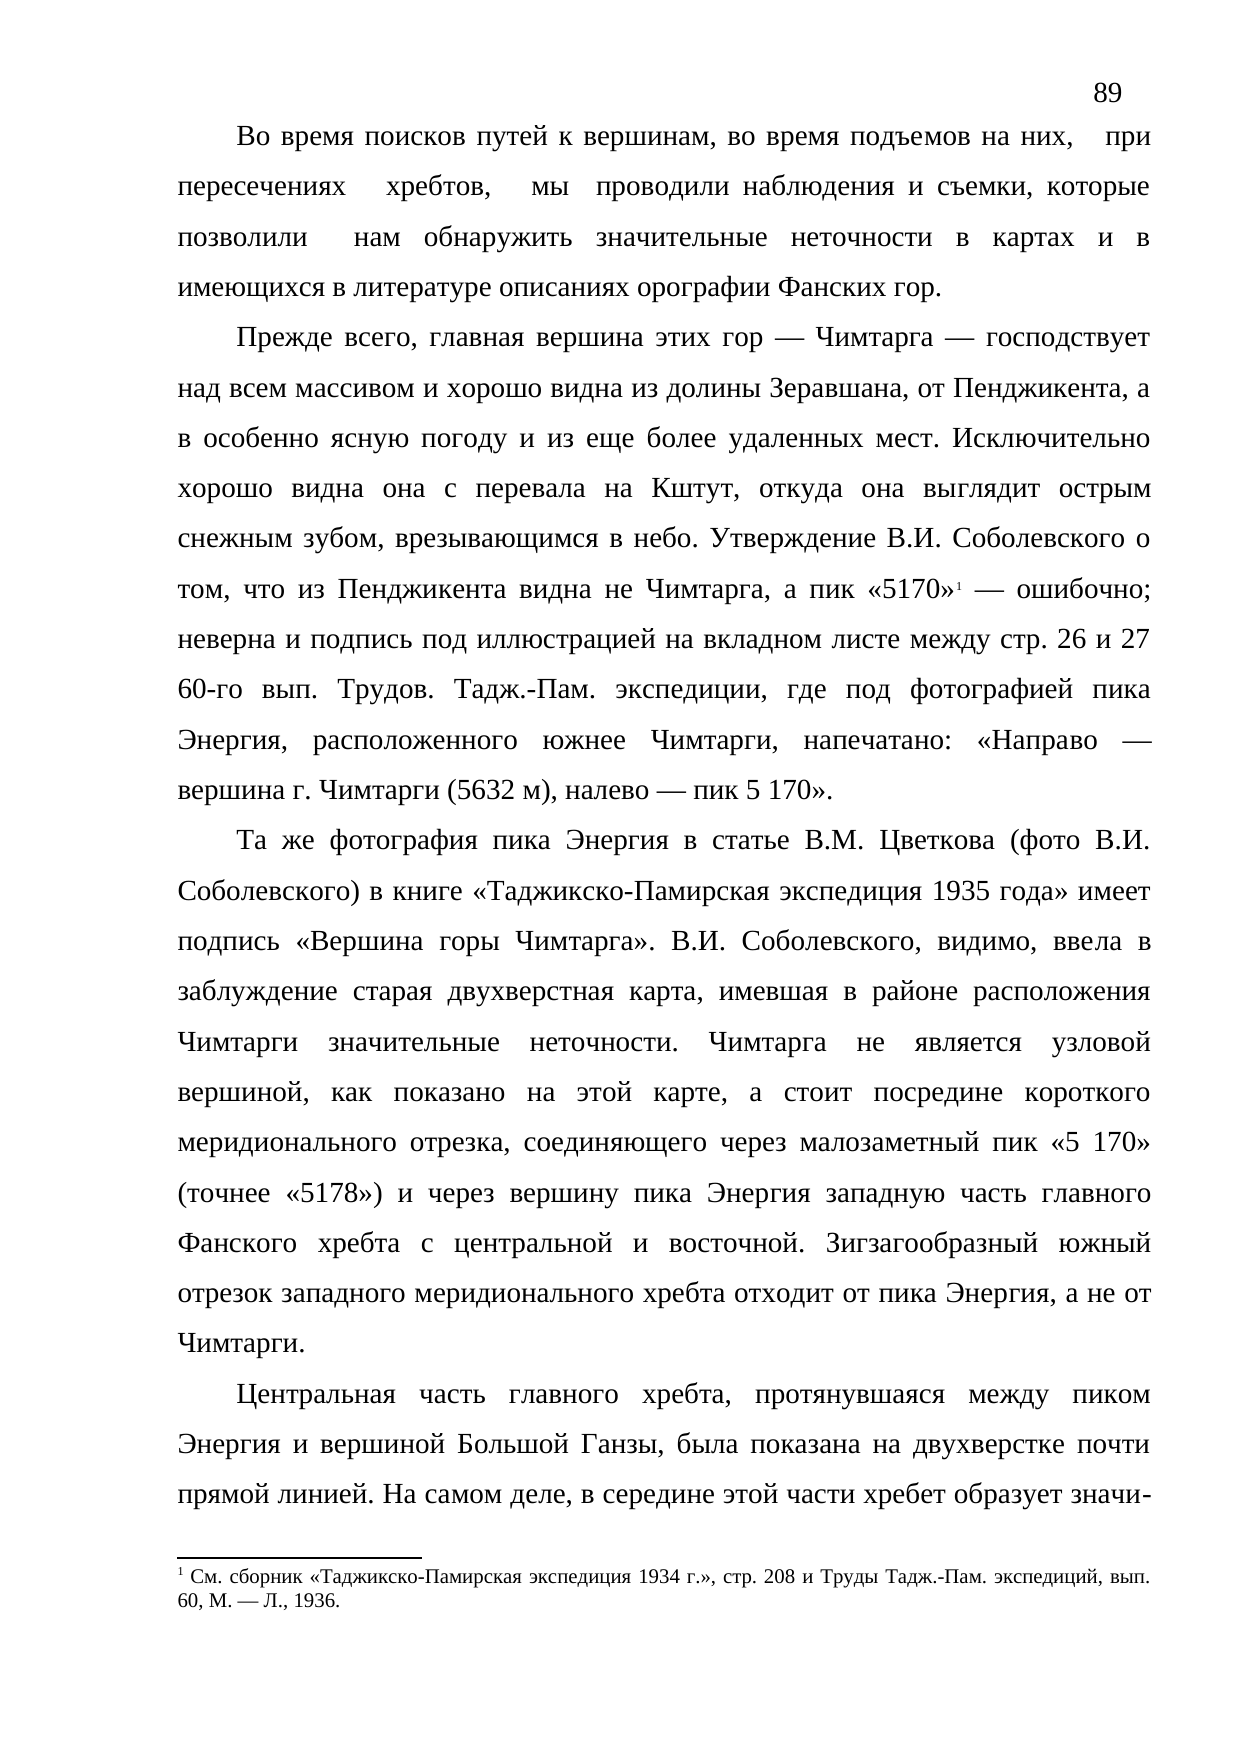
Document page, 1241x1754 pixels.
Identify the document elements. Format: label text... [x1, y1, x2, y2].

text Прежде всего, главная вершина этих гор — Чимтарга — господствует над всем массивом и хорошо видна из долины Зеравшана, от Пенджикента, а в особенно ясную погоду и из еще более удаленных мест. Исключительно хорошо видна она с перевала на Кштут, откуда она вы­глядит острым снежным зубом, врезывающимся в небо. Утверждение В.И. Соболевского о том, что из Пенджи­кента видна не Чимтарга, а пик «5170» — ошибочно; неверна и подпись под иллюстрацией на вкладном листе между стр. 26 и 27 60-го вып. Трудов. Тадж.-Пам. экспедиции, где под фотографией пика Энергия, рас­положенного южнее Чимтарги, напечатано: «Напра­во — вершина г. Чимтарги (5632 м), налево — пик 5 170». [177, 319, 1152, 806]
text Во время поисков путей к вершинам, во время подъе­мов на них, при пересечениях хребтов, мы проводили наблюдения и съемки, которые позволили нам обнаружить значительные неточности в картах и в имеющихся в литературе описаниях орографии Фанских гор. [177, 118, 1152, 303]
text Центральная часть главного хребта, протянувшаяся между пиком Энергия и вершиной Большой Ганзы, была показана на двухверстке почти прямой линией. На са­мом деле, в середине этой части хребет образует значи­ [177, 1376, 1152, 1510]
text См. сборник «Таджикско-Памирская экспедиция 1934 г.», стр. 208 и Труды Тадж.-Пам. экспедиций, вып. 60, М. — Л., 1936. [177, 1564, 1152, 1612]
text Та же фотография пика Энергия в статье В.М. Цветкова (фото В.И. Соболевского) в книге «Таджикско-Памирская экспедиция 1935 года» имеет подпись «Вер­шина горы Чимтарга». В.И. Соболевского, видимо, вве­ла в заблуждение старая двухверстная карта, имевшая в районе расположения Чимтарги значительные неточности. Чимтарга не является узловой вершиной, как показано на этой карте, а стоит посредине короткого меридиональ­ного отрезка, соединяющего через малозаметный пик «5 170» (точнее «5178») и через вершину пика Энер­гия западную часть главного Фанского хребта с цент­ральной и восточной. Зигзагообразный южный отрезок за­падного меридионального хребта отходит от пика Энер­гия, а не от Чимтарги. [177, 822, 1152, 1359]
